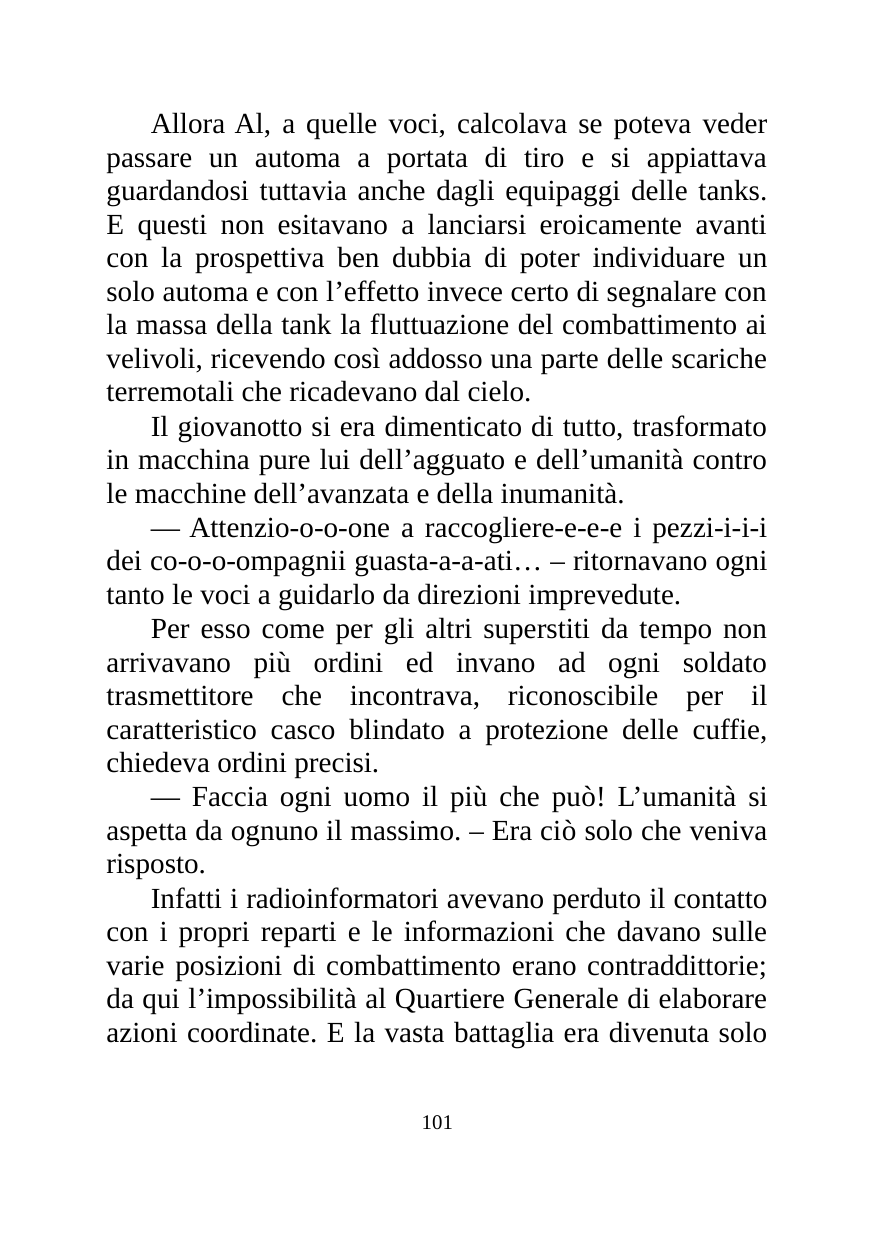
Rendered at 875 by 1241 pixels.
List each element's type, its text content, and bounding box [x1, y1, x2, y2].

text Allora Al, a quelle voci, calcolava se poteva veder passare un automa a portata di tiro e si appiattava guardandosi tuttavia anche dagli equipaggi delle tanks. E questi non esitavano a lanciarsi eroicamente avanti con la prospettiva ben dubbia di poter individuare un solo automa e con l’effetto invece certo di segnalare con la massa della tank la fluttuazione del combattimento ai velivoli, ricevendo così addosso una parte delle scariche terremotali che ricadevano dal cielo. [106, 106, 768, 408]
text — Faccia ogni uomo il più che può! L’umanità si aspetta da ognuno il massimo. – Era ciò solo che veniva risposto. [106, 779, 768, 880]
text Per esso come per gli altri superstiti da tempo non arrivavano più ordini ed invano ad ogni soldato trasmettitore che incontrava, riconoscibile per il caratteristico casco blindato a protezione delle cuffie, chiedeva ordini precisi. [106, 611, 768, 779]
text — Attenzio-o-o-one a raccogliere-e-e-e i pezzi-i-i-i dei co-o-o-ompagnii guasta-a-a-ati… – ritornavano ogni tanto le voci a guidarlo da direzioni imprevedute. [106, 510, 768, 611]
text Infatti i radioinformatori avevano perduto il contatto con i propri reparti e le informazioni che davano sulle varie posizioni di combattimento erano contraddittorie; da qui l’impossibilità al Quartiere Generale di elaborare azioni coordinate. E la vasta battaglia era divenuta solo [106, 881, 768, 1048]
text Il giovanotto si era dimenticato di tutto, trasformato in macchina pure lui dell’agguato e dell’umanità contro le macchine dell’avanzata e della inumanità. [106, 409, 768, 509]
